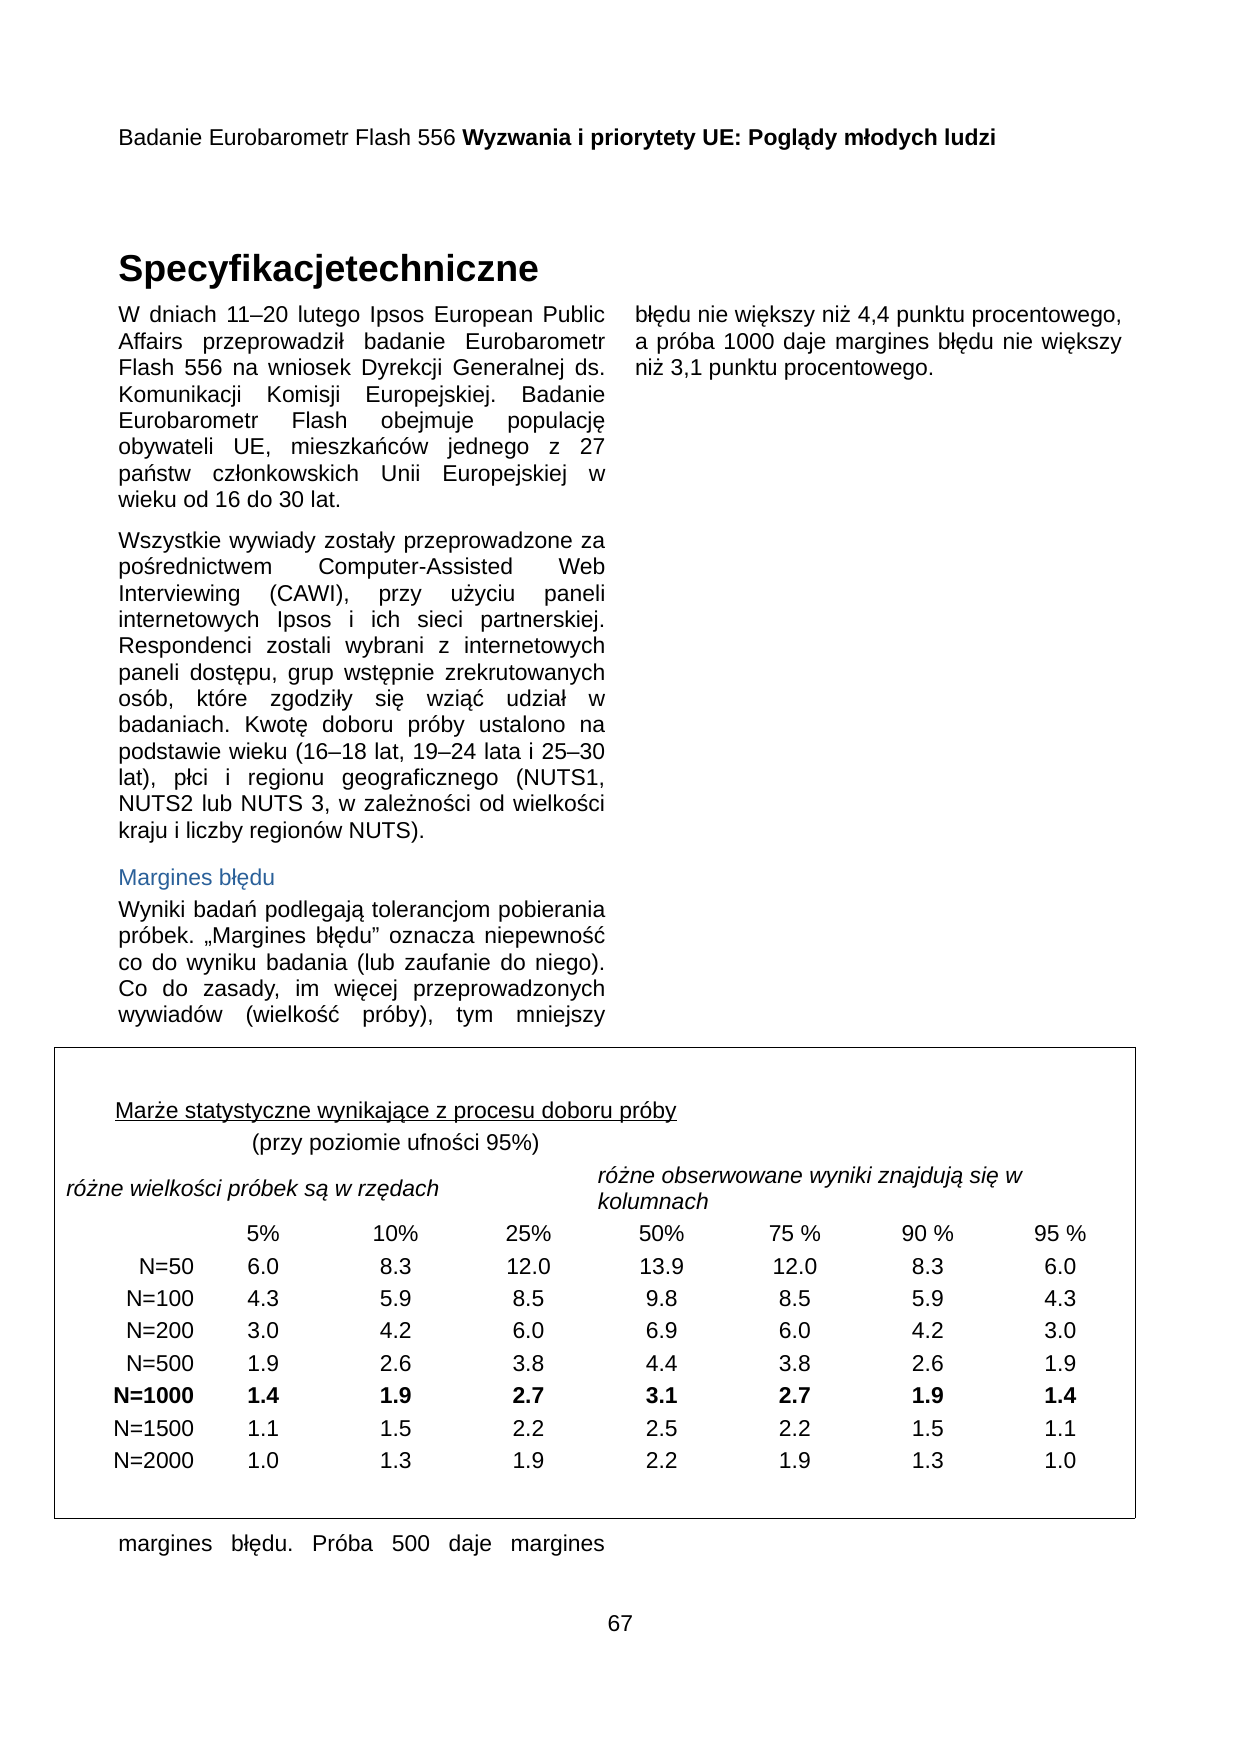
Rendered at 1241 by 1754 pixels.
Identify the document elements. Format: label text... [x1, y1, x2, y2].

table_cell 90 % [861, 1217, 994, 1250]
table_cell 6,0 [462, 1315, 595, 1347]
table_cell 3,8 [462, 1347, 595, 1379]
table_cell 95 % [994, 1217, 1126, 1250]
table_cell [462, 1159, 595, 1217]
table_cell 9,8 [595, 1282, 728, 1314]
table_header [861, 1094, 994, 1126]
table_cell 1,9 [994, 1347, 1126, 1379]
table_cell [728, 1126, 861, 1159]
table_cell 1,4 [994, 1379, 1126, 1412]
table_cell 10% [329, 1217, 462, 1250]
table_cell 3,1 [595, 1379, 728, 1412]
table_header Marże statystyczne wynikające z procesu doboru próby [63, 1094, 728, 1126]
table_cell 8,3 [329, 1250, 462, 1282]
table_cell N=1000 [63, 1379, 197, 1412]
table_cell 1,1 [197, 1412, 329, 1444]
table_cell różne obserwowane wyniki znajdują się w kolumnach [595, 1159, 1126, 1217]
table_cell N=500 [63, 1347, 197, 1379]
table_cell 4,3 [994, 1282, 1126, 1314]
table_cell 13,9 [595, 1250, 728, 1282]
table_cell 2,6 [329, 1347, 462, 1379]
table_cell 2,5 [595, 1412, 728, 1444]
table_header [728, 1094, 861, 1126]
table_cell 1,1 [994, 1412, 1126, 1444]
table_cell 1,9 [197, 1347, 329, 1379]
table_cell 2,7 [728, 1379, 861, 1412]
table_cell 5% [197, 1217, 329, 1250]
table_cell 25% [462, 1217, 595, 1250]
table_cell 6,0 [197, 1250, 329, 1282]
table_header [994, 1094, 1126, 1126]
table_cell 1,9 [861, 1379, 994, 1412]
table_cell 1,3 [329, 1444, 462, 1476]
table_cell różne wielkości próbek są w rzędach [63, 1159, 462, 1217]
table_cell 2,7 [462, 1379, 595, 1412]
table_cell 8,3 [861, 1250, 994, 1282]
text margines błędu. Próba 500 daje margines [118, 1519, 605, 1556]
text W dniach 11–20 lutego Ipsos European Public Affairs przeprowadził badanie Eurobarometr Flash 556 na wniosek Dyrekcji Generalnej ds. Komunikacji Komisji Europejskiej. Badanie Eurobarometr Flash obejmuje populację obywateli UE, mieszkańców jednego z 27 państw członkowskich Unii Europejskiej w wieku od 16 do 30 lat. [118, 301, 605, 512]
table_cell 2,2 [728, 1412, 861, 1444]
table_cell 12,0 [728, 1250, 861, 1282]
table_cell N=2000 [63, 1444, 197, 1476]
table_cell 1,9 [329, 1379, 462, 1412]
table_cell 5,9 [861, 1282, 994, 1314]
table_cell 4,3 [197, 1282, 329, 1314]
text Wszystkie wywiady zostały przeprowadzone za pośrednictwem Computer-Assisted Web Interviewing (CAWI), przy użyciu paneli internetowych Ipsos i ich sieci partnerskiej. Respondenci zostali wybrani z internetowych paneli dostępu, grup wstępnie zrekrutowanych osób, które zgodziły się wziąć udział w badaniach. Kwotę doboru próby ustalono na podstawie wieku (16–18 lat, 19–24 lata i 25–30 lat), płci i regionu geograficznego (NUTS1, NUTS2 lub NUTS 3, w zależności od wielkości kraju i liczby regionów NUTS). [118, 527, 605, 843]
table_cell 1,4 [197, 1379, 329, 1412]
table_cell 2,2 [462, 1412, 595, 1444]
table_cell 8,5 [462, 1282, 595, 1314]
table_cell 2,2 [595, 1444, 728, 1476]
table_cell 1,0 [994, 1444, 1126, 1476]
table_cell N=1500 [63, 1412, 197, 1444]
table_cell 8,5 [728, 1282, 861, 1314]
table_cell 1,0 [197, 1444, 329, 1476]
table_cell 1,5 [861, 1412, 994, 1444]
table_cell N=200 [63, 1315, 197, 1347]
table_cell [994, 1126, 1126, 1159]
table_cell (przy poziomie ufności 95%) [63, 1126, 728, 1159]
table_cell 1,3 [861, 1444, 994, 1476]
table_cell 1,9 [728, 1444, 861, 1476]
table_cell 12,0 [462, 1250, 595, 1282]
table_cell 3,0 [197, 1315, 329, 1347]
table_cell [861, 1126, 994, 1159]
table_cell 50% [595, 1217, 728, 1250]
table_cell 6,9 [595, 1315, 728, 1347]
table_cell N=50 [63, 1250, 197, 1282]
table_cell 1,5 [329, 1412, 462, 1444]
table_cell [63, 1217, 197, 1250]
table_cell 5,9 [329, 1282, 462, 1314]
table_cell 75 % [728, 1217, 861, 1250]
table_cell 4,2 [861, 1315, 994, 1347]
table_cell 3,0 [994, 1315, 1126, 1347]
table_cell N=100 [63, 1282, 197, 1314]
table_cell 1,9 [462, 1444, 595, 1476]
table_cell 6,0 [728, 1315, 861, 1347]
table_cell 4,4 [595, 1347, 728, 1379]
table_cell 6,0 [994, 1250, 1126, 1282]
table_cell 3,8 [728, 1347, 861, 1379]
text Margines błędu [118, 864, 605, 890]
table_cell 2,6 [861, 1347, 994, 1379]
subtitle Specyfikacjetechniczne [118, 246, 1122, 289]
text błędu nie większy niż 4,4 punktu procentowego, a próba 1000 daje margines błędu nie większy niż 3,1 punktu procentowego. [635, 301, 1122, 381]
text [55, 1048, 1135, 1518]
table_cell 4,2 [329, 1315, 462, 1347]
text Wyniki badań podlegają tolerancjom pobierania próbek. „Margines błędu” oznacza niepewność co do wyniku badania (lub zaufanie do niego). Co do zasady, im więcej przeprowadzonych wywiadów (wielkość próby), tym mniejszy [118, 896, 605, 1047]
